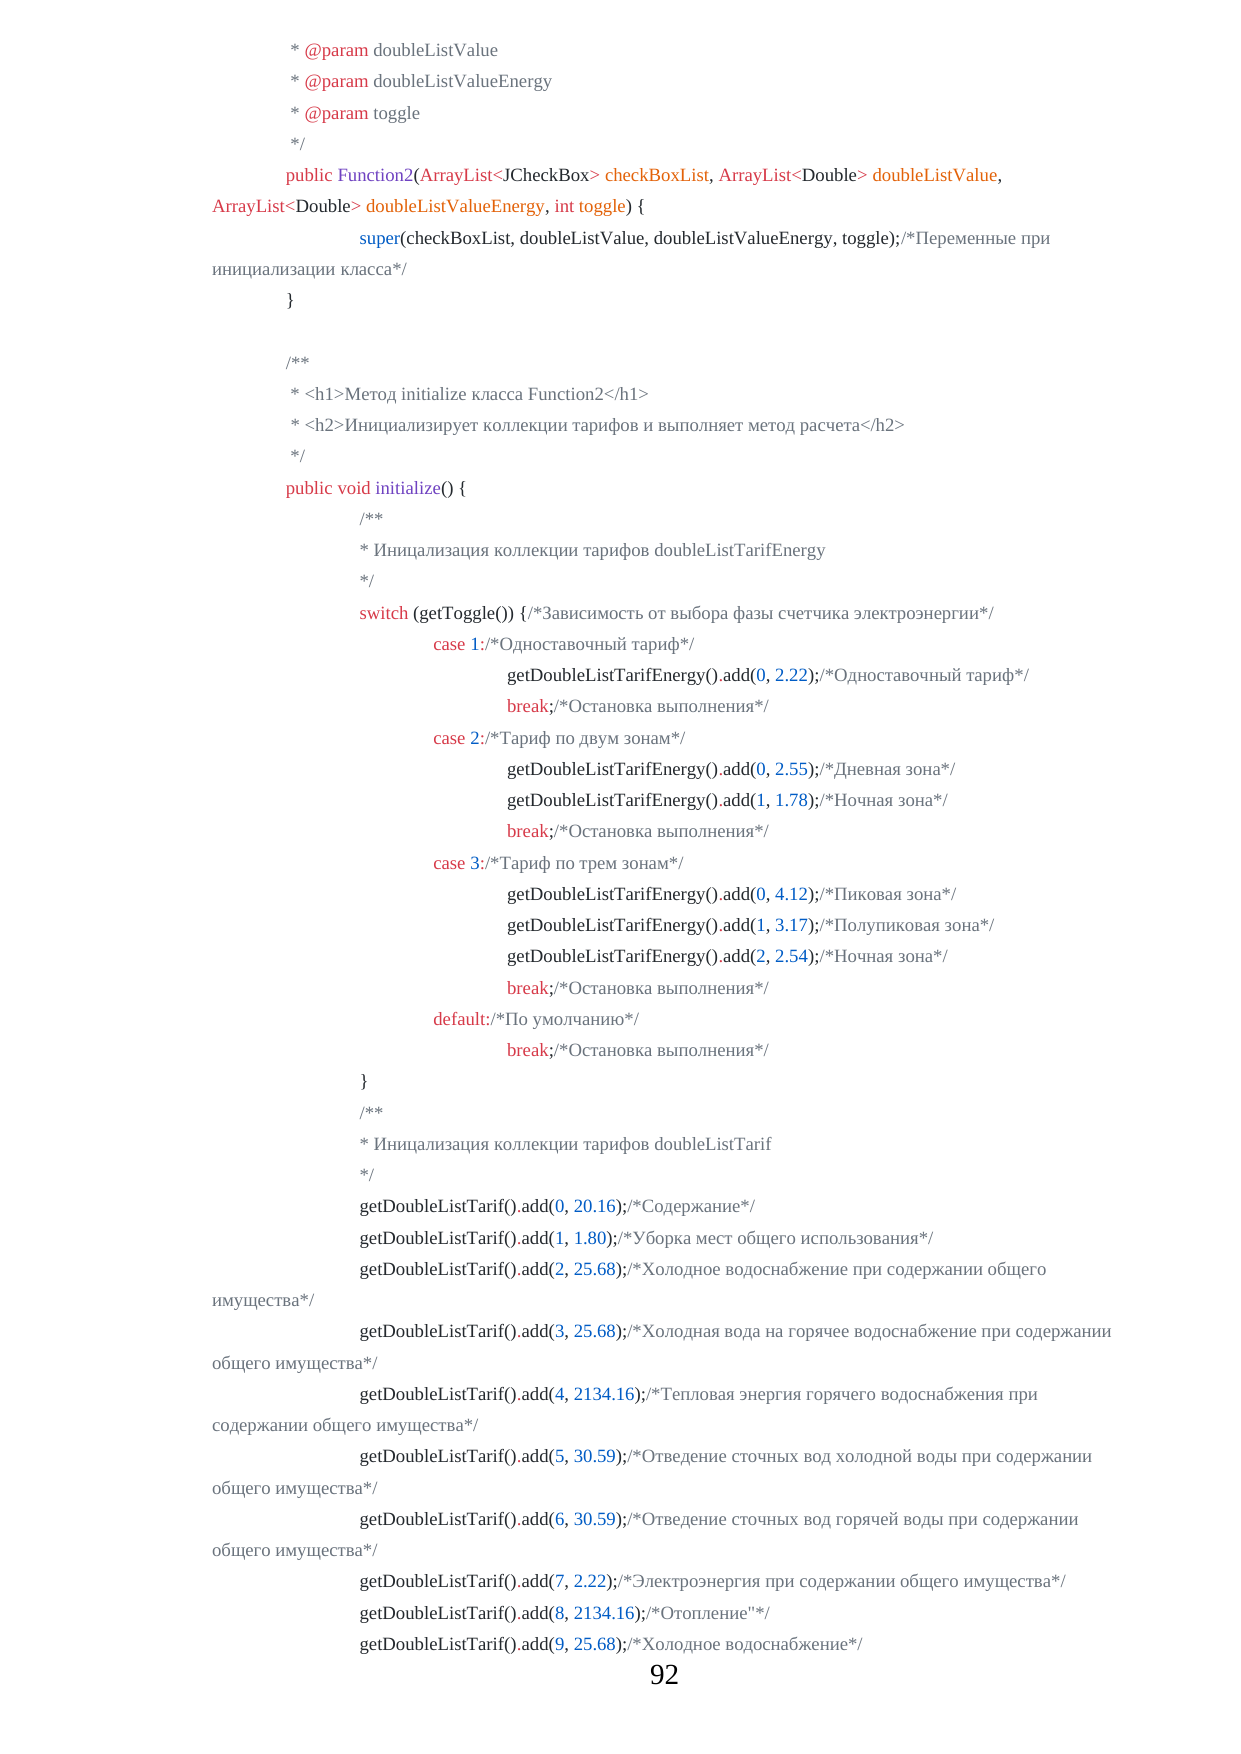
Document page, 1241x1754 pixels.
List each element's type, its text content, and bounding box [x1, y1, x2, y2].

table_cell [118, 217, 196, 279]
table_cell super(checkBoxList, doubleListValue, doubleListValueEnergy, toggle);/*Переменные при инициализации класса*/ [196, 217, 1152, 279]
table_cell case 1:/*Одноставочный тариф*/ [196, 623, 1152, 654]
table_cell [118, 748, 196, 779]
table_cell [118, 623, 196, 654]
table_cell [118, 717, 196, 748]
table_cell [118, 1061, 196, 1092]
table_cell [118, 311, 196, 342]
table_cell [118, 1436, 196, 1498]
table_cell */ [196, 123, 1152, 154]
table_cell break;/*Остановка выполнения*/ [196, 811, 1152, 842]
table_cell [118, 1623, 196, 1654]
table_cell /** [196, 342, 1152, 373]
table_cell [118, 92, 196, 123]
table_cell [196, 311, 1152, 342]
table_cell getDoubleListTarifEnergy().add(0, 2.22);/*Одноставочный тариф*/ [196, 655, 1152, 686]
table_cell break;/*Остановка выполнения*/ [196, 1030, 1152, 1061]
table_cell [118, 1030, 196, 1061]
table_cell [118, 561, 196, 592]
table_cell [118, 1311, 196, 1373]
table_cell getDoubleListTarifEnergy().add(0, 4.12);/*Пиковая зона*/ [196, 873, 1152, 904]
table_cell break;/*Остановка выполнения*/ [196, 686, 1152, 717]
table_cell [118, 123, 196, 154]
table_cell public void initialize() { [196, 467, 1152, 498]
table_cell */ [196, 436, 1152, 467]
table_cell switch (getToggle()) {/*Зависимость от выбора фазы счетчика электроэнергии*/ [196, 592, 1152, 623]
table_cell [118, 155, 196, 217]
table_cell [118, 530, 196, 561]
table_cell getDoubleListTarifEnergy().add(1, 1.78);/*Ночная зона*/ [196, 780, 1152, 811]
table_cell [118, 811, 196, 842]
table_cell */ [196, 1155, 1152, 1186]
table_cell [118, 436, 196, 467]
table_cell [118, 998, 196, 1029]
table_cell case 2:/*Тариф по двум зонам*/ [196, 717, 1152, 748]
table_cell getDoubleListTarifEnergy().add(2, 2.54);/*Ночная зона*/ [196, 936, 1152, 967]
table_cell getDoubleListTarif().add(6, 30.59);/*Отведение сточных вод горячей воды при содержании общего имущества*/ [196, 1498, 1152, 1561]
table_cell [118, 1123, 196, 1154]
table_cell getDoubleListTarif().add(3, 25.68);/*Холодная вода на горячее водоснабжение при содержании общего имущества*/ [196, 1311, 1152, 1373]
table_cell [118, 936, 196, 967]
table_cell break;/*Остановка выполнения*/ [196, 967, 1152, 998]
table_cell [118, 467, 196, 498]
table_cell } [196, 1061, 1152, 1092]
table_cell [118, 1561, 196, 1592]
table_cell [118, 780, 196, 811]
table_cell getDoubleListTarif().add(4, 2134.16);/*Тепловая энергия горячего водоснабжения при содержании общего имущества*/ [196, 1373, 1152, 1436]
table_cell [118, 905, 196, 936]
table_cell * Иницализация коллекции тарифов doubleListTarifEnergy [196, 530, 1152, 561]
table_cell * Иницализация коллекции тарифов doubleListTarif [196, 1123, 1152, 1154]
table_cell getDoubleListTarif().add(1, 1.80);/*Уборка мест общего использования*/ [196, 1217, 1152, 1248]
table_cell default:/*По умолчанию*/ [196, 998, 1152, 1029]
table_cell [118, 405, 196, 436]
table_cell [118, 1092, 196, 1123]
table_cell */ [196, 561, 1152, 592]
table_cell [118, 342, 196, 373]
table_cell getDoubleListTarif().add(8, 2134.16);/*Отопление"*/ [196, 1592, 1152, 1623]
table_cell getDoubleListTarif().add(0, 20.16);/*Содержание*/ [196, 1186, 1152, 1217]
table_cell [118, 592, 196, 623]
table_cell [118, 967, 196, 998]
table_cell [118, 1155, 196, 1186]
table_cell /** [196, 498, 1152, 529]
table_cell [118, 1373, 196, 1436]
table_cell getDoubleListTarifEnergy().add(1, 3.17);/*Полупиковая зона*/ [196, 905, 1152, 936]
table_cell case 3:/*Тариф по трем зонам*/ [196, 842, 1152, 873]
table_cell getDoubleListTarifEnergy().add(0, 2.55);/*Дневная зона*/ [196, 748, 1152, 779]
table_cell [118, 1592, 196, 1623]
table_cell [118, 30, 196, 61]
table_cell [118, 1186, 196, 1217]
table_cell * @param doubleListValue [196, 30, 1152, 61]
table_cell [118, 873, 196, 904]
table_cell * <h2>Инициализирует коллекции тарифов и выполняет метод расчета</h2> [196, 405, 1152, 436]
table_cell [118, 280, 196, 311]
table_cell [118, 373, 196, 404]
table_cell [118, 1498, 196, 1561]
table_cell getDoubleListTarif().add(5, 30.59);/*Отведение сточных вод холодной воды при содержании общего имущества*/ [196, 1436, 1152, 1498]
table_cell [118, 686, 196, 717]
table_cell * <h1>Метод initialize класса Function2</h1> [196, 373, 1152, 404]
table_cell getDoubleListTarif().add(9, 25.68);/*Холодное водоснабжение*/ [196, 1623, 1152, 1654]
table_cell } [196, 280, 1152, 311]
table_cell [118, 498, 196, 529]
table_cell [118, 655, 196, 686]
table_cell [118, 1248, 196, 1311]
table_cell [118, 61, 196, 92]
table_cell public Function2(ArrayList<JCheckBox> checkBoxList, ArrayList<Double> doubleListValue, ArrayList<Double> doubleListValueEnergy, int toggle) { [196, 155, 1152, 217]
table_cell getDoubleListTarif().add(7, 2.22);/*Электроэнергия при содержании общего имущества*/ [196, 1561, 1152, 1592]
table_cell getDoubleListTarif().add(2, 25.68);/*Холодное водоснабжение при содержании общего имущества*/ [196, 1248, 1152, 1311]
table_cell [118, 1217, 196, 1248]
table_cell [118, 842, 196, 873]
table_cell * @param toggle [196, 92, 1152, 123]
table_cell /** [196, 1092, 1152, 1123]
table_cell * @param doubleListValueEnergy [196, 61, 1152, 92]
